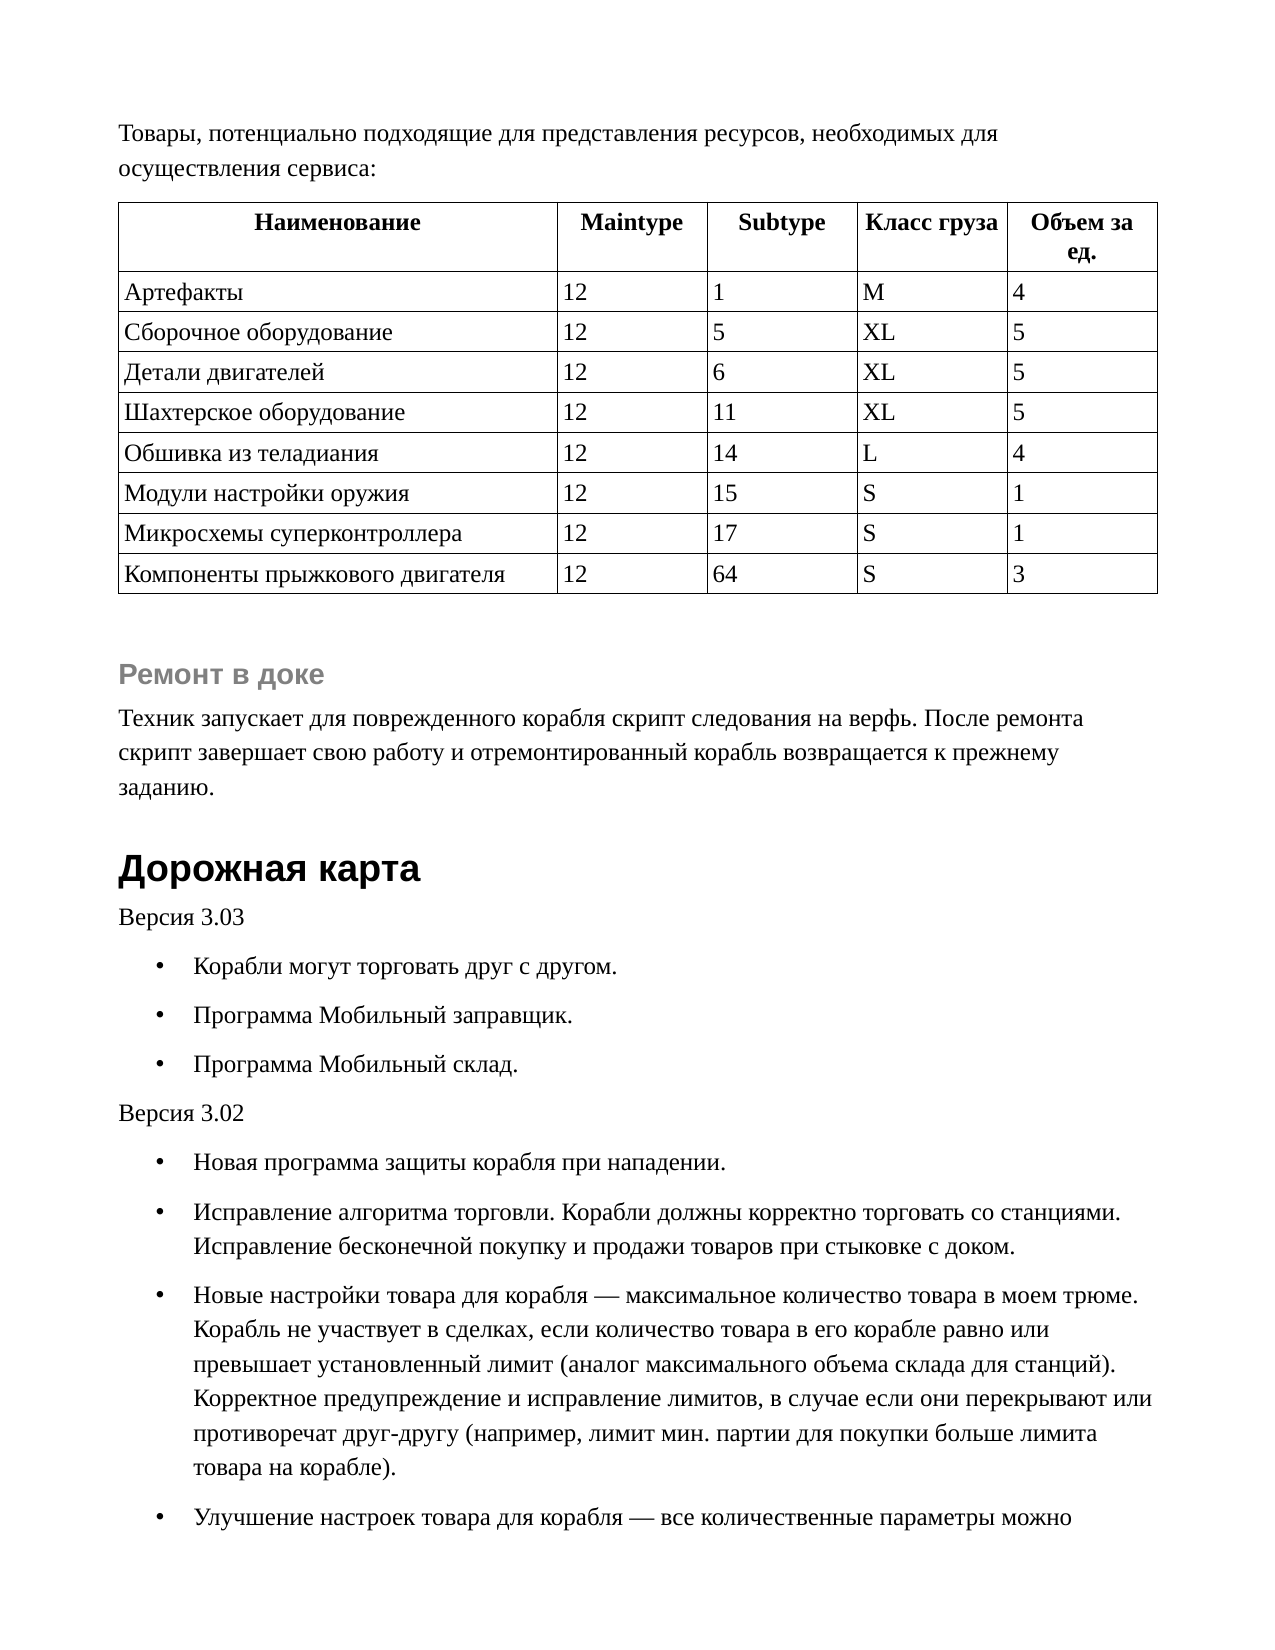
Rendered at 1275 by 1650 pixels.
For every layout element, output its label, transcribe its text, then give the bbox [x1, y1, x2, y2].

table_cell Обшивка из теладиания [119, 433, 557, 472]
table_header Subtype [708, 203, 857, 271]
table_cell XL [858, 312, 1007, 351]
table_cell 1 [1008, 514, 1157, 553]
table_cell 12 [558, 352, 707, 392]
text Версия 3.02 [118, 1098, 1157, 1127]
table_cell 5 [708, 312, 857, 351]
table_cell 12 [558, 554, 707, 593]
table_cell 3 [1008, 554, 1157, 593]
table_cell 12 [558, 312, 707, 351]
table_header Наименование [119, 203, 557, 271]
table_cell L [858, 433, 1007, 472]
subtitle Дорожная карта [118, 846, 1157, 890]
subtitle Ремонт в доке [118, 657, 1157, 691]
table_header Класс груза [858, 203, 1007, 271]
list Новая программа защиты корабля при нападении. [156, 1147, 1157, 1176]
table_cell 1 [708, 272, 857, 311]
table_cell Модули настройки оружия [119, 473, 557, 513]
table_cell S [858, 554, 1007, 593]
list Программа Мобильный склад. [156, 1049, 1157, 1078]
table_cell 5 [1008, 312, 1157, 351]
text Версия 3.03 [118, 902, 1157, 931]
table_cell 12 [558, 433, 707, 472]
table_cell 11 [708, 393, 857, 432]
list Улучшение настроек товара для корабля — все количественные параметры можно [156, 1502, 1157, 1530]
table_cell Детали двигателей [119, 352, 557, 392]
list Программа Мобильный заправщик. [156, 1000, 1157, 1029]
table_cell Микросхемы суперконтроллера [119, 514, 557, 553]
table_header Maintype [558, 203, 707, 271]
table_cell 1 [1008, 473, 1157, 513]
table_cell 12 [558, 393, 707, 432]
table_cell 5 [1008, 393, 1157, 432]
list Новые настройки товара для корабля — максимальное количество товара в моем трюме. Корабль не участвует в сделках, если количество товара в его корабле равно или превышает установленный лимит (аналог максимального объема склада для станций). Корректное предупреждение и исправление лимитов, в случае если они перекрывают или противоречат друг-другу (например, лимит мин. партии для покупки больше лимита товара на корабле). [156, 1280, 1157, 1481]
table_cell 12 [558, 473, 707, 513]
table_cell Артефакты [119, 272, 557, 311]
table_cell XL [858, 393, 1007, 432]
table_cell 12 [558, 514, 707, 553]
table_cell 17 [708, 514, 857, 553]
table_cell Сборочное оборудование [119, 312, 557, 351]
table_header Объем за ед. [1008, 203, 1157, 271]
table_cell 6 [708, 352, 857, 392]
table_cell 5 [1008, 352, 1157, 392]
list Исправление алгоритма торговли. Корабли должны корректно торговать со станциями. Исправление бесконечной покупку и продажи товаров при стыковке с доком. [156, 1197, 1157, 1260]
list Корабли могут торговать друг с другом. [156, 951, 1157, 980]
table_cell M [858, 272, 1007, 311]
table_cell 15 [708, 473, 857, 513]
table_cell Компоненты прыжкового двигателя [119, 554, 557, 593]
text Техник запускает для поврежденного корабля скрипт следования на верфь. После ремонта скрипт завершает свою работу и отремонтированный корабль возвращается к прежнему заданию. [118, 703, 1157, 801]
table_cell 64 [708, 554, 857, 593]
table_cell 12 [558, 272, 707, 311]
table_cell S [858, 514, 1007, 553]
table_cell 4 [1008, 433, 1157, 472]
table_cell 14 [708, 433, 857, 472]
table_cell Шахтерское оборудование [119, 393, 557, 432]
table_cell XL [858, 352, 1007, 392]
text Товары, потенциально подходящие для представления ресурсов, необходимых для осуществления сервиса: [118, 118, 1157, 181]
table_cell 4 [1008, 272, 1157, 311]
table_cell S [858, 473, 1007, 513]
